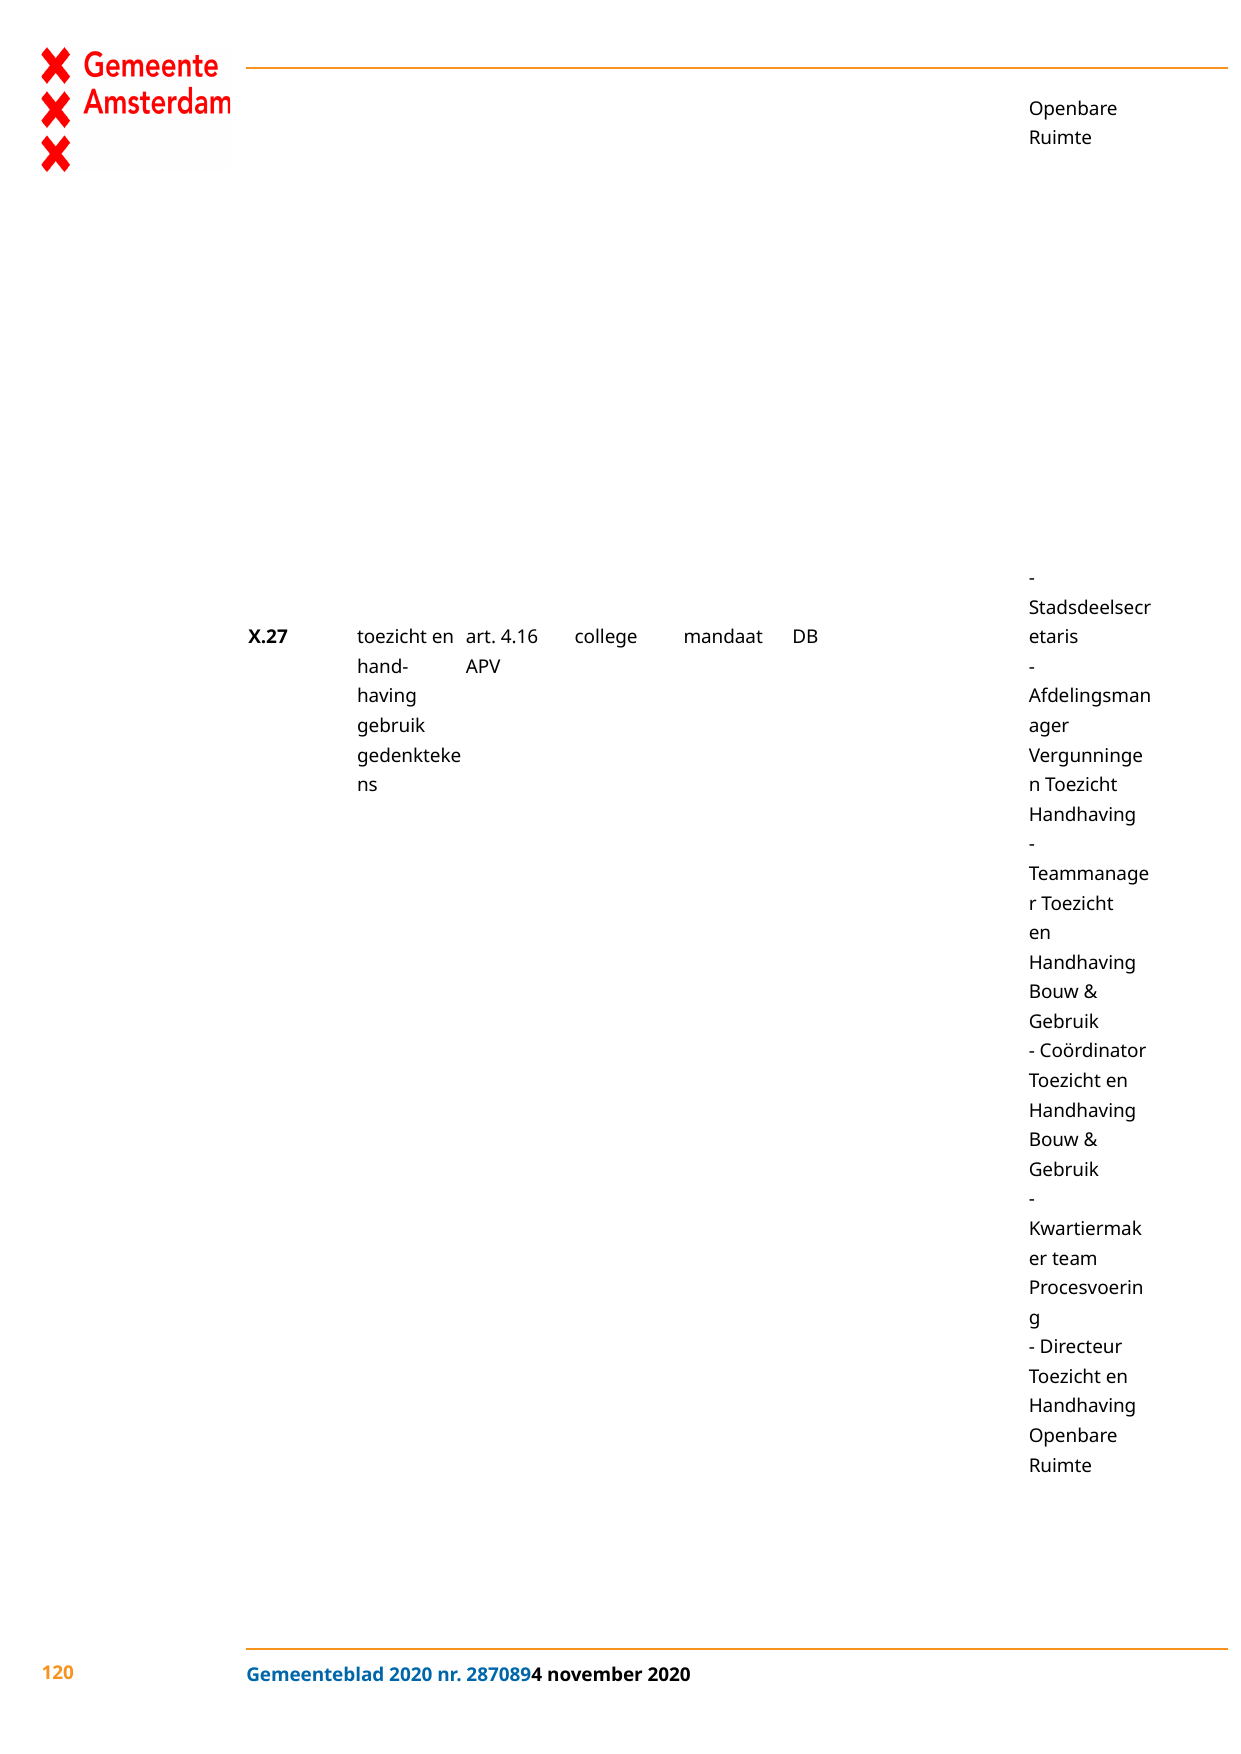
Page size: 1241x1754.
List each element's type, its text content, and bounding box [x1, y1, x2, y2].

table_cell [792, 1478, 901, 1592]
table_cell [574, 1478, 683, 1592]
table_cell [1029, 1478, 1152, 1592]
table_cell [466, 1478, 574, 1592]
table_cell [248, 95, 357, 150]
table_cell [901, 150, 1028, 1477]
table_cell - Stadsdeelsecretaris - Afdelingsmanager Vergunningen Toezicht Handhaving - Teammanager Toezicht en Handhaving Bouw & Gebruik - Coördinator Toezicht en Handhaving Bouw & Gebruik - Kwartiermaker team Procesvoering - Directeur Toezicht en Handhaving Openbare Ruimte [1029, 150, 1152, 1477]
table_cell DB [792, 150, 901, 1477]
table_cell [683, 1478, 792, 1592]
table_cell X.27 [248, 150, 357, 1477]
table_cell toezicht en hand-having gebruik gedenktekens [357, 150, 466, 1477]
table_cell [357, 95, 466, 150]
table_cell [792, 95, 901, 150]
table_cell Openbare Ruimte [1029, 95, 1152, 150]
picture [41, 47, 231, 172]
table_cell [574, 95, 683, 150]
table_cell [357, 1478, 466, 1592]
table_cell [466, 95, 574, 150]
table_cell [901, 1478, 1028, 1592]
table_cell [901, 95, 1028, 150]
table_cell college [574, 150, 683, 1477]
table_cell art. 4.16 APV [466, 150, 574, 1477]
table_cell mandaat [683, 150, 792, 1477]
table_cell [248, 1478, 357, 1592]
table_cell [683, 95, 792, 150]
